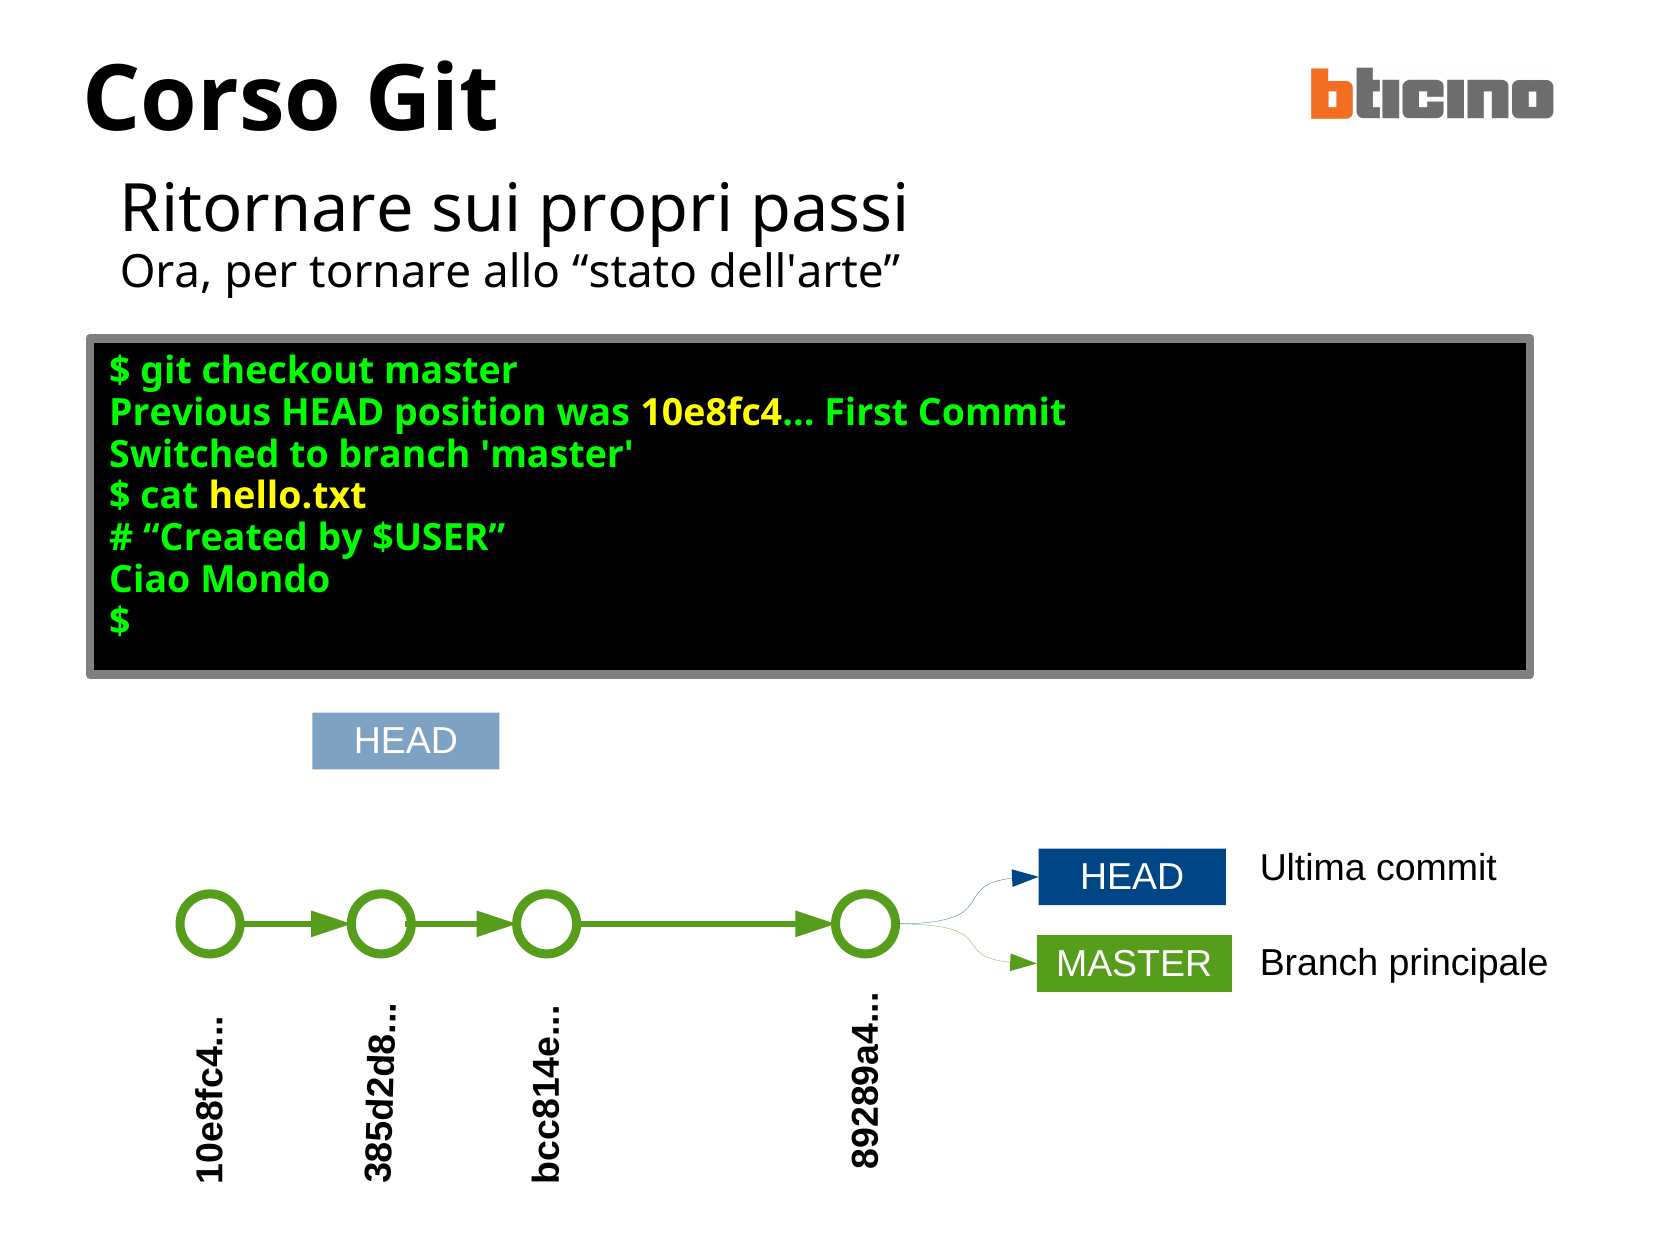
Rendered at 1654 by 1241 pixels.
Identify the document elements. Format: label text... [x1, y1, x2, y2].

text_box Ritornare sui propri passi Ora, per tornare allo “stato dell'arte” [105, 165, 1576, 306]
text_box Branch principale [1245, 934, 1576, 992]
text_box MASTER [1036, 935, 1232, 992]
text_box 89289a4... [837, 971, 894, 1184]
text_box bcc814e... [518, 977, 575, 1199]
text_box HEAD [312, 712, 500, 770]
text_box $ git checkout master Previous HEAD position was 10e8fc4... First Commit Switched to branch 'master' $ cat hello.txt # “Created by $USER” Ciao Mondo $ [90, 338, 1531, 675]
text_box 10e8fc4... [181, 971, 239, 1199]
text_box HEAD [1038, 848, 1226, 906]
title Corso Git [82, 48, 1570, 151]
text_box 385d2d8... [349, 976, 413, 1199]
text_box Ultima commit [1245, 840, 1516, 901]
